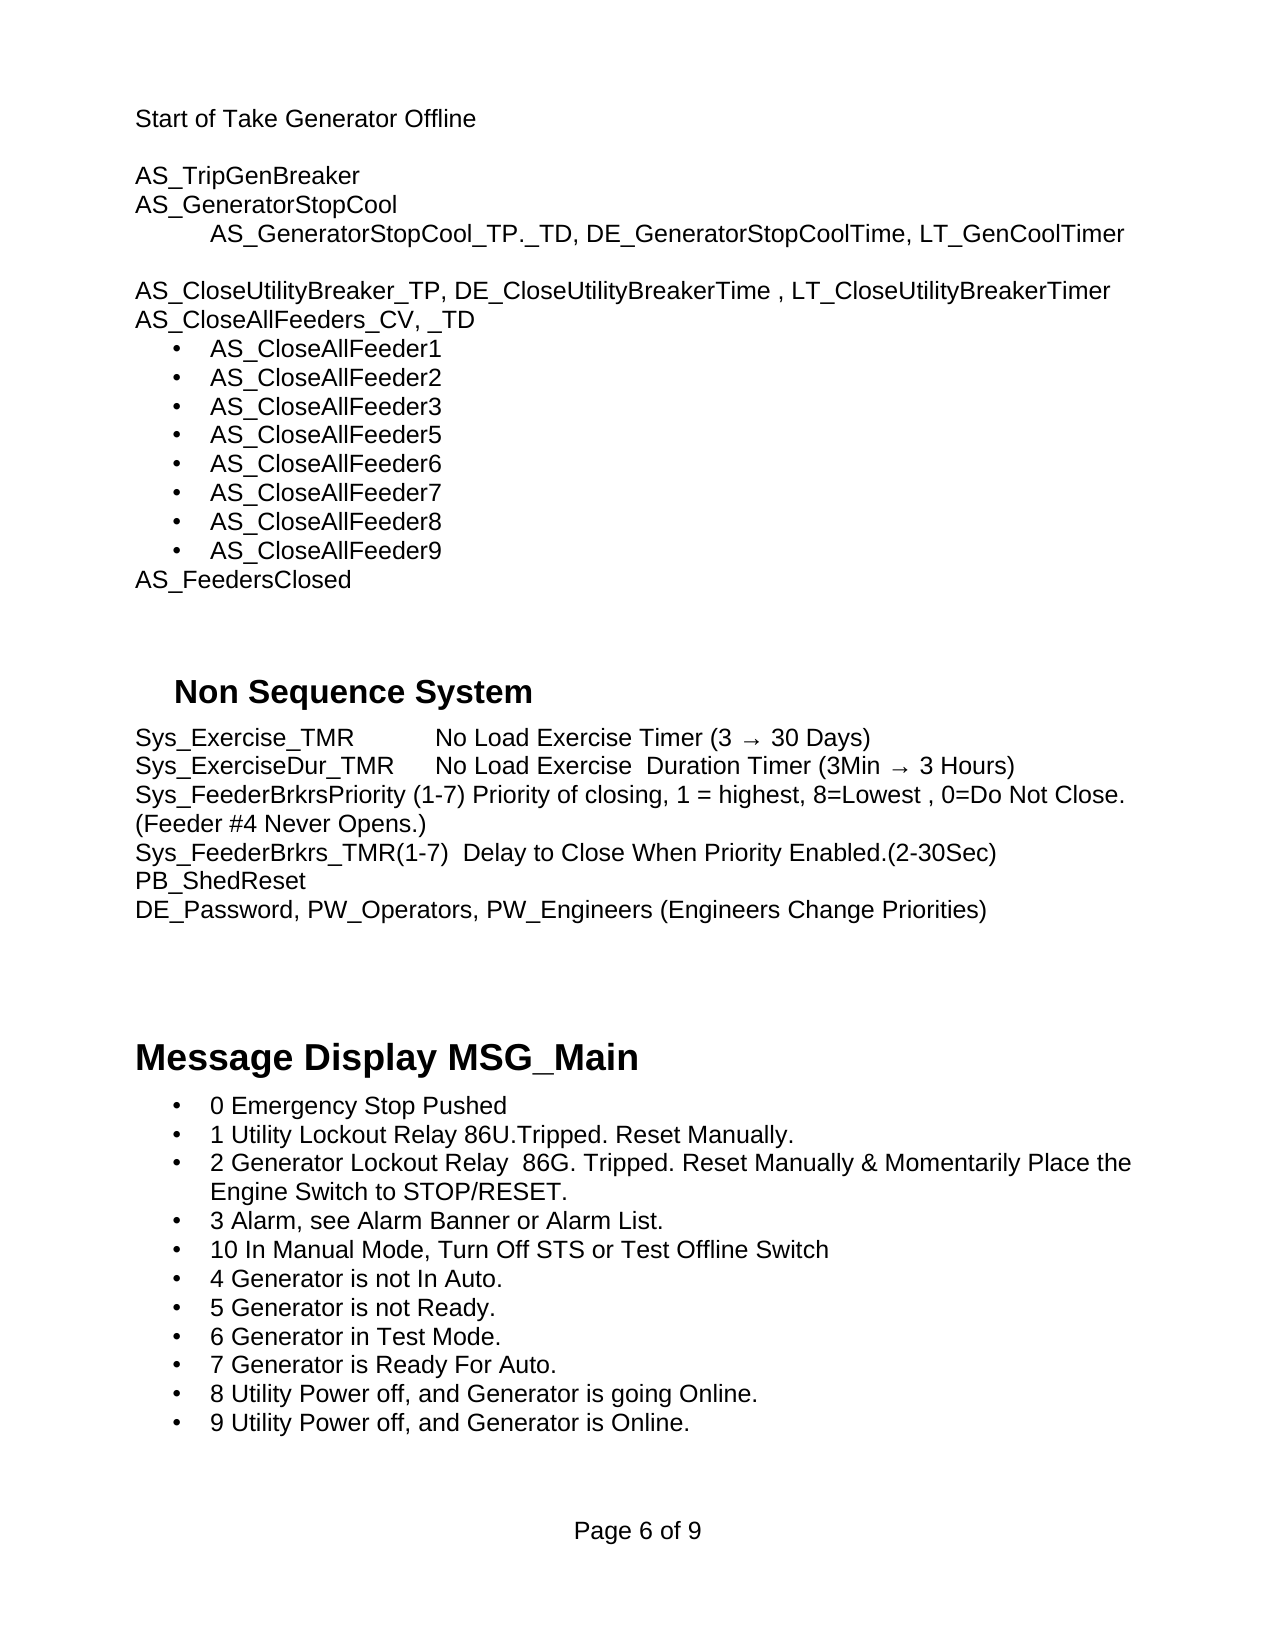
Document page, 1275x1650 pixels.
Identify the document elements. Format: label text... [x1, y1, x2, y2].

text Sys_ExerciseDur_TMR No Load Exercise Duration Timer (3Min → 3 Hours) [135, 751, 1140, 780]
list AS_CloseAllFeeder9 [172, 536, 1140, 564]
list 1 Utility Lockout Relay 86U.Tripped. Reset Manually. [172, 1119, 1140, 1148]
text Sys_FeederBrkrs_TMR(1-7) Delay to Close When Priority Enabled.(2-30Sec) [135, 838, 1140, 866]
text AS_FeedersClosed [135, 564, 1140, 593]
text AS_CloseAllFeeders_CV, _TD [135, 305, 1140, 334]
text AS_CloseUtilityBreaker_TP, DE_CloseUtilityBreakerTime , LT_CloseUtilityBreakerTimer [135, 276, 1140, 305]
list AS_CloseAllFeeder3 [172, 391, 1140, 420]
list 0 Emergency Stop Pushed [172, 1091, 1140, 1119]
subtitle Non Sequence System [174, 672, 1140, 710]
list 10 In Manual Mode, Turn Off STS or Test Offline Switch [172, 1235, 1140, 1264]
text Sys_FeederBrkrsPriority (1-7) Priority of closing, 1 = highest, 8=Lowest , 0=Do Not Close. (Feeder #4 Never Opens.) [135, 780, 1140, 838]
text AS_GeneratorStopCool_TP._TD, DE_GeneratorStopCoolTime, LT_GenCoolTimer [135, 219, 1140, 247]
list 4 Generator is not In Auto. [172, 1264, 1140, 1293]
list 6 Generator in Test Mode. [172, 1321, 1140, 1350]
list 2 Generator Lockout Relay 86G. Tripped. Reset Manually & Momentarily Place the Engine Switch to STOP/RESET. [172, 1148, 1140, 1206]
list AS_CloseAllFeeder7 [172, 478, 1140, 507]
text DE_Password, PW_Operators, PW_Engineers (Engineers Change Priorities) [135, 895, 1140, 924]
list 3 Alarm, see Alarm Banner or Alarm List. [172, 1206, 1140, 1235]
list AS_CloseAllFeeder1 [172, 334, 1140, 363]
text AS_GeneratorStopCool [135, 190, 1140, 219]
list 7 Generator is Ready For Auto. [172, 1350, 1140, 1379]
subtitle Message Display MSG_Main [135, 1035, 1140, 1078]
text PB_ShedReset [135, 866, 1140, 895]
list 8 Utility Power off, and Generator is going Online. [172, 1379, 1140, 1408]
list AS_CloseAllFeeder2 [172, 363, 1140, 391]
text Sys_Exercise_TMR No Load Exercise Timer (3 → 30 Days) [135, 723, 1140, 751]
list 9 Utility Power off, and Generator is Online. [172, 1408, 1140, 1437]
text Start of Take Generator Offline [135, 104, 1140, 132]
list AS_CloseAllFeeder6 [172, 449, 1140, 478]
text AS_TripGenBreaker [135, 161, 1140, 190]
list AS_CloseAllFeeder5 [172, 420, 1140, 449]
list AS_CloseAllFeeder8 [172, 507, 1140, 536]
list 5 Generator is not Ready. [172, 1293, 1140, 1321]
